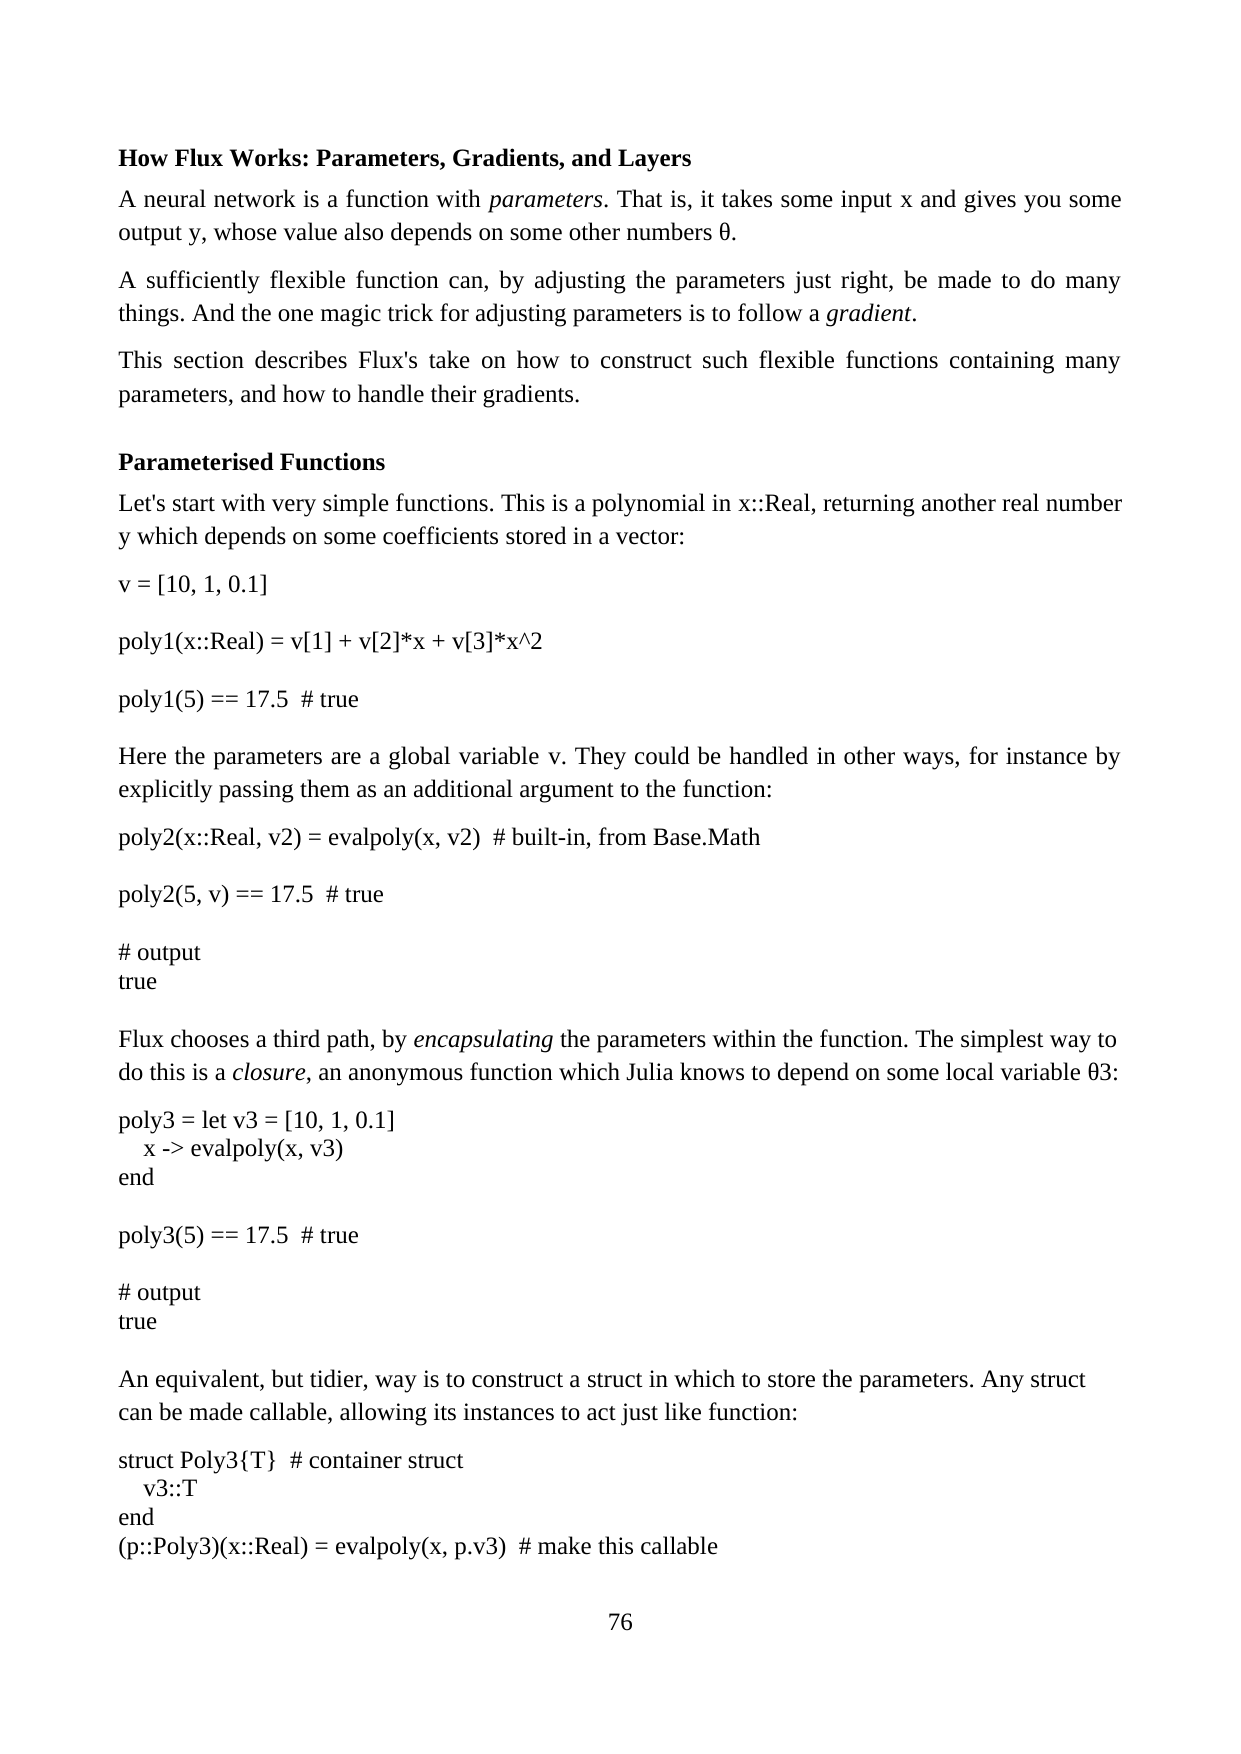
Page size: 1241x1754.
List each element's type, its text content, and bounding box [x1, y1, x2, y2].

text end [118, 1162, 1122, 1191]
text true [118, 1306, 1122, 1335]
text A neural network is a function with parameters. That is, it takes some input x and gives you some output y, whose value also depends on some other numbers θ. [118, 184, 1122, 246]
text v3::T [118, 1473, 1122, 1502]
text end [118, 1502, 1122, 1531]
text # output [118, 1277, 1122, 1306]
text # output [118, 937, 1122, 966]
text Let's start with very simple functions. This is a polynomial in x::Real, returning another real number y which depends on some coefficients stored in a vector: [118, 488, 1122, 550]
subtitle How Flux Works: Parameters, Gradients, and Layers [118, 143, 1122, 172]
text x -> evalpoly(x, v3) [118, 1133, 1122, 1162]
text struct Poly3{T} # container struct [118, 1445, 1122, 1473]
text Flux chooses a third path, by encapsulating the parameters within the function. The simplest way to do this is a closure, an anonymous function which Julia knows to depend on some local variable θ3: [118, 1024, 1122, 1086]
text poly2(x::Real, v2) = evalpoly(x, v2) # built-in, from Base.Math [118, 822, 1122, 851]
text true [118, 966, 1122, 994]
text poly2(5, v) == 17.5 # true [118, 879, 1122, 908]
text poly3(5) == 17.5 # true [118, 1220, 1122, 1248]
text A sufficiently flexible function can, by adjusting the parameters just right, be made to do many things. And the one magic trick for adjusting parameters is to follow a gradient. [118, 265, 1122, 327]
subtitle Parameterised Functions [118, 447, 1122, 476]
text Here the parameters are a global variable v. They could be handled in other ways, for instance by explicitly passing them as an additional argument to the function: [118, 741, 1122, 803]
text An equivalent, but tidier, way is to construct a struct in which to store the parameters. Any struct can be made callable, allowing its instances to act just like function: [118, 1364, 1122, 1426]
text poly1(5) == 17.5 # true [118, 684, 1122, 713]
text poly3 = let v3 = [10, 1, 0.1] [118, 1105, 1122, 1133]
text (p::Poly3)(x::Real) = evalpoly(x, p.v3) # make this callable [118, 1531, 1122, 1560]
text poly1(x::Real) = v[1] + v[2]*x + v[3]*x^2 [118, 626, 1122, 655]
text v = [10, 1, 0.1] [118, 569, 1122, 598]
text This section describes Flux's take on how to construct such flexible functions containing many parameters, and how to handle their gradients. [118, 346, 1122, 407]
